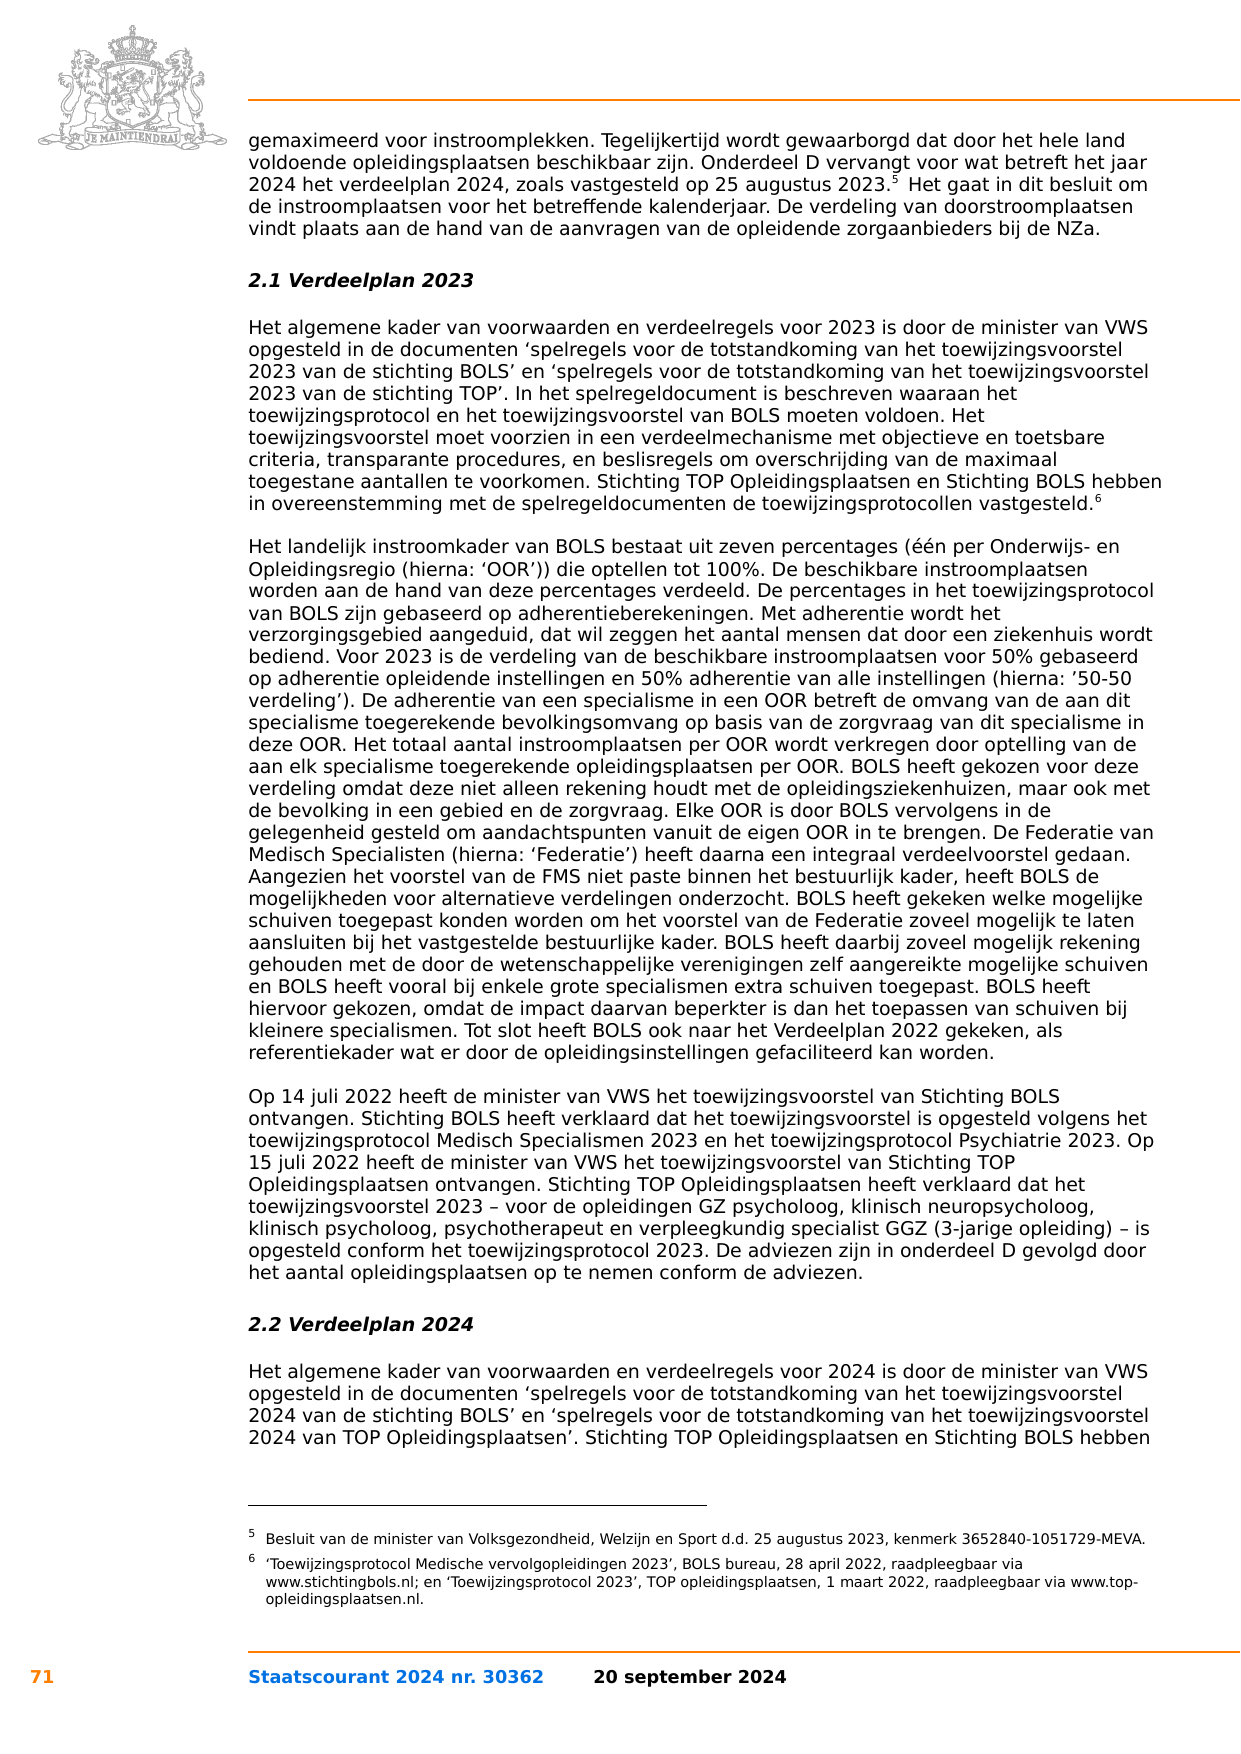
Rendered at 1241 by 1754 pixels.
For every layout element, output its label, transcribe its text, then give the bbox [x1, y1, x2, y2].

text Het algemene kader van voorwaarden en verdeelregels voor 2023 is door de minister van VWS opgesteld in de documenten ‘spelregels voor de totstandkoming van het toewijzingsvoorstel 2023 van de stichting BOLS’ en ‘spelregels voor de totstandkoming van het toewijzingsvoorstel 2023 van de stichting TOP’. In het spelregeldocument is beschreven waaraan het toewijzingsprotocol en het toewijzingsvoorstel van BOLS moeten voldoen. Het toewijzingsvoorstel moet voorzien in een verdeelmechanisme met objectieve en toetsbare criteria, transparante procedures, en beslisregels om overschrijding van de maximaal toegestane aantallen te voorkomen. Stichting TOP Opleidingsplaatsen en Stichting BOLS hebben in overeenstemming met de spelregeldocumenten de toewijzingsprotocollen vastgesteld. [248, 317, 1163, 514]
text Op 14 juli 2022 heeft de minister van VWS het toewijzingsvoorstel van Stichting BOLS ontvangen. Stichting BOLS heeft verklaard dat het toewijzingsvoorstel is opgesteld volgens het toewijzingsprotocol Medisch Specialismen 2023 en het toewijzingsprotocol Psychiatrie 2023. Op 15 juli 2022 heeft de minister van VWS het toewijzingsvoorstel van Stichting TOP Opleidingsplaatsen ontvangen. Stichting TOP Opleidingsplaatsen heeft verklaard dat het toewijzingsvoorstel 2023 – voor de opleidingen GZ psycholoog, klinisch neuropsycholoog, klinisch psycholoog, psychotherapeut en verpleegkundig specialist GGZ (3-jarige opleiding) – is opgesteld conform het toewijzingsprotocol 2023. De adviezen zijn in onderdeel D gevolgd door het aantal opleidingsplaatsen op te nemen conform de adviezen. [248, 1086, 1163, 1284]
subtitle 2.1 Verdeelplan 2023 [248, 270, 1163, 292]
text ‘Toewijzingsprotocol Medische vervolgopleidingen 2023’, BOLS bureau, 28 april 2022, raadpleegbaar via www.stichtingbols.nl; en ‘Toewijzingsprotocol 2023’, TOP opleidingsplaatsen, 1 maart 2022, raadpleegbaar via www.top-opleidingsplaatsen.nl. [248, 1552, 1163, 1608]
picture [38, 25, 227, 150]
text Besluit van de minister van Volksgezondheid, Welzijn en Sport d.d. 25 augustus 2023, kenmerk 3652840-1051729-MEVA. [248, 1527, 1163, 1549]
text gemaximeerd voor instroomplekken. Tegelijkertijd wordt gewaarborgd dat door het hele land voldoende opleidingsplaatsen beschikbaar zijn. Onderdeel D vervangt voor wat betreft het jaar 2024 het verdeelplan 2024, zoals vastgesteld op 25 augustus 2023. Het gaat in dit besluit om de instroomplaatsen voor het betreffende kalenderjaar. De verdeling van doorstroomplaatsen vindt plaats aan de hand van de aanvragen van de opleidende zorgaanbieders bij de NZa. [248, 130, 1163, 240]
text Het landelijk instroomkader van BOLS bestaat uit zeven percentages (één per Onderwijs- en Opleidingsregio (hierna: ‘OOR’)) die optellen tot 100%. De beschikbare instroomplaatsen worden aan de hand van deze percentages verdeeld. De percentages in het toewijzingsprotocol van BOLS zijn gebaseerd op adherentieberekeningen. Met adherentie wordt het verzorgingsgebied aangeduid, dat wil zeggen het aantal mensen dat door een ziekenhuis wordt bediend. Voor 2023 is de verdeling van de beschikbare instroomplaatsen voor 50% gebaseerd op adherentie opleidende instellingen en 50% adherentie van alle instellingen (hierna: ’50-50 verdeling’). De adherentie van een specialisme in een OOR betreft de omvang van de aan dit specialisme toegerekende bevolkingsomvang op basis van de zorgvraag van dit specialisme in deze OOR. Het totaal aantal instroomplaatsen per OOR wordt verkregen door optelling van de aan elk specialisme toegerekende opleidingsplaatsen per OOR. BOLS heeft gekozen voor deze verdeling omdat deze niet alleen rekening houdt met de opleidingsziekenhuizen, maar ook met de bevolking in een gebied en de zorgvraag. Elke OOR is door BOLS vervolgens in de gelegenheid gesteld om aandachtspunten vanuit de eigen OOR in te brengen. De Federatie van Medisch Specialisten (hierna: ‘Federatie’) heeft daarna een integraal verdeelvoorstel gedaan. Aangezien het voorstel van de FMS niet paste binnen het bestuurlijk kader, heeft BOLS de mogelijkheden voor alternatieve verdelingen onderzocht. BOLS heeft gekeken welke mogelijke schuiven toegepast konden worden om het voorstel van de Federatie zoveel mogelijk te laten aansluiten bij het vastgestelde bestuurlijke kader. BOLS heeft daarbij zoveel mogelijk rekening gehouden met de door de wetenschappelijke verenigingen zelf aangereikte mogelijke schuiven en BOLS heeft vooral bij enkele grote specialismen extra schuiven toegepast. BOLS heeft hiervoor gekozen, omdat de impact daarvan beperkter is dan het toepassen van schuiven bij kleinere specialismen. Tot slot heeft BOLS ook naar het Verdeelplan 2022 gekeken, als referentiekader wat er door de opleidingsinstellingen gefaciliteerd kan worden. [248, 536, 1163, 1064]
subtitle 2.2 Verdeelplan 2024 [248, 1314, 1163, 1336]
text Het algemene kader van voorwaarden en verdeelregels voor 2024 is door de minister van VWS opgesteld in de documenten ‘spelregels voor de totstandkoming van het toewijzingsvoorstel 2024 van de stichting BOLS’ en ‘spelregels voor de totstandkoming van het toewijzingsvoorstel 2024 van TOP Opleidingsplaatsen’. Stichting TOP Opleidingsplaatsen en Stichting BOLS hebben [248, 1361, 1163, 1448]
